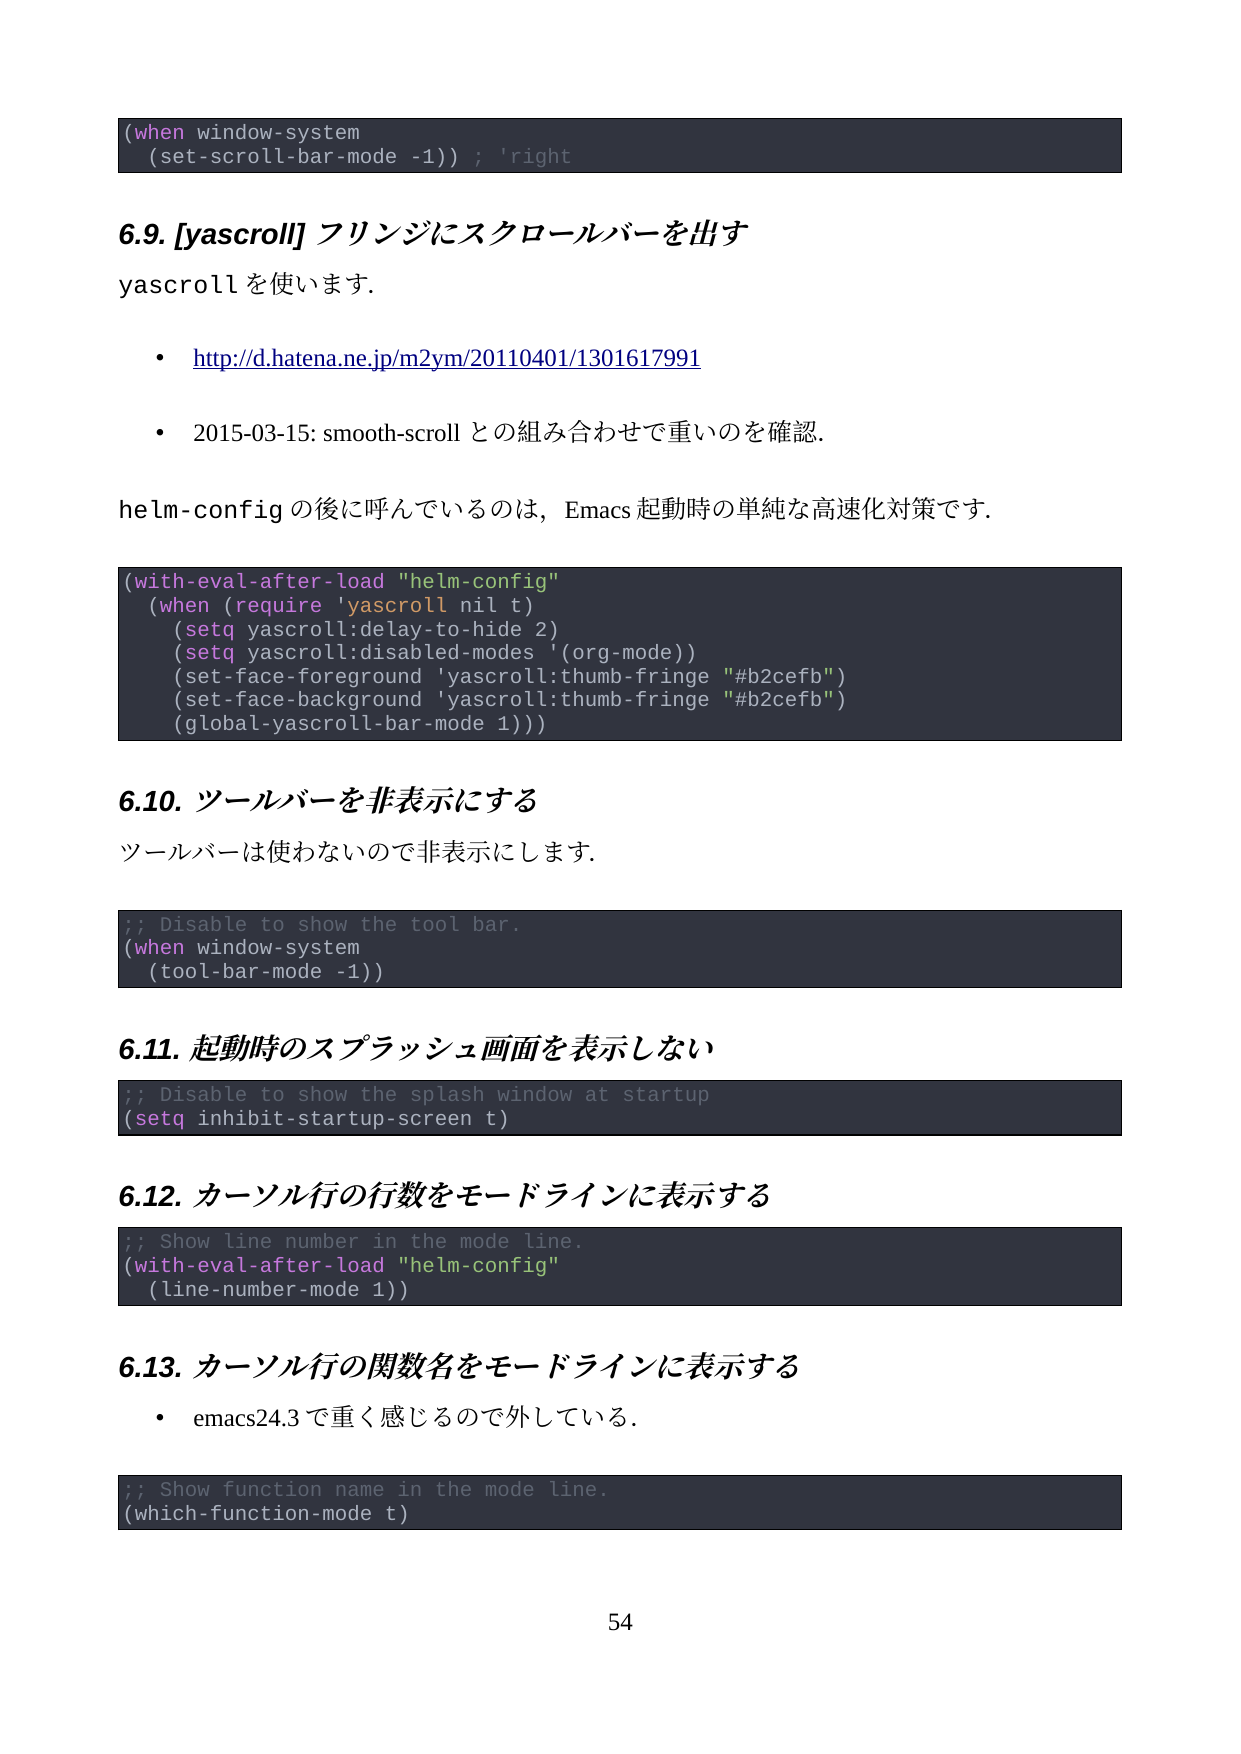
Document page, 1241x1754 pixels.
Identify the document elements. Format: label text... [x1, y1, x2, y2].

subtitle 起動時のスプラッシュ画面を表示しない [118, 1026, 1122, 1068]
text (set-face-background 'yascroll:thumb-fringe "#b2cefb") [119, 686, 1121, 709]
list emacs24.3 で重く感じるので外している． [156, 1398, 1122, 1463]
text ;; Show function name in the mode line. [119, 1476, 1121, 1499]
text (set-scroll-bar-mode -1)) ; 'right [119, 142, 1121, 172]
subtitle カーソル行の行数をモードラインに表示する [118, 1173, 1122, 1215]
text yascroll を使います． [118, 265, 1122, 330]
text ;; Show line number in the mode line. [119, 1228, 1121, 1251]
text (with-eval-after-load "helm-config" [119, 1251, 1121, 1274]
subtitle カーソル行の関数名をモードラインに表示する [118, 1343, 1122, 1385]
list http://d.hatena.ne.jp/m2ym/20110401/1301617991 [156, 343, 1122, 400]
text (line-number-mode 1)) [119, 1274, 1121, 1305]
text ツールバーは使わないので非表示にします． [118, 832, 1122, 897]
subtitle [yascroll] フリンジにスクロールバーを出す [118, 211, 1122, 253]
text (when window-system [119, 119, 1121, 142]
text ;; Disable to show the tool bar. [119, 911, 1121, 933]
text ;; Disable to show the splash window at startup [119, 1081, 1121, 1104]
text (global-yascroll-bar-mode 1))) [119, 709, 1121, 740]
text (setq inhibit-startup-screen t) [119, 1104, 1121, 1134]
text (set-face-foreground 'yascroll:thumb-fringe "#b2cefb") [119, 662, 1121, 686]
text (when (require 'yascroll nil t) [119, 591, 1121, 614]
text helm-config の後に呼んでいるのは，Emacs起動時の単純な高速化対策です． [118, 490, 1122, 555]
list 2015-03-15: smooth-scroll との組み合わせで重いのを確認． [156, 413, 1122, 477]
text (with-eval-after-load "helm-config" [119, 568, 1121, 591]
text (setq yascroll:disabled-modes '(org-mode)) [119, 638, 1121, 662]
text (setq yascroll:delay-to-hide 2) [119, 614, 1121, 638]
text (which-function-mode t) [119, 1499, 1121, 1529]
text (when window-system [119, 933, 1121, 957]
subtitle ツールバーを非表示にする [118, 778, 1122, 820]
text (tool-bar-mode -1)) [119, 957, 1121, 987]
